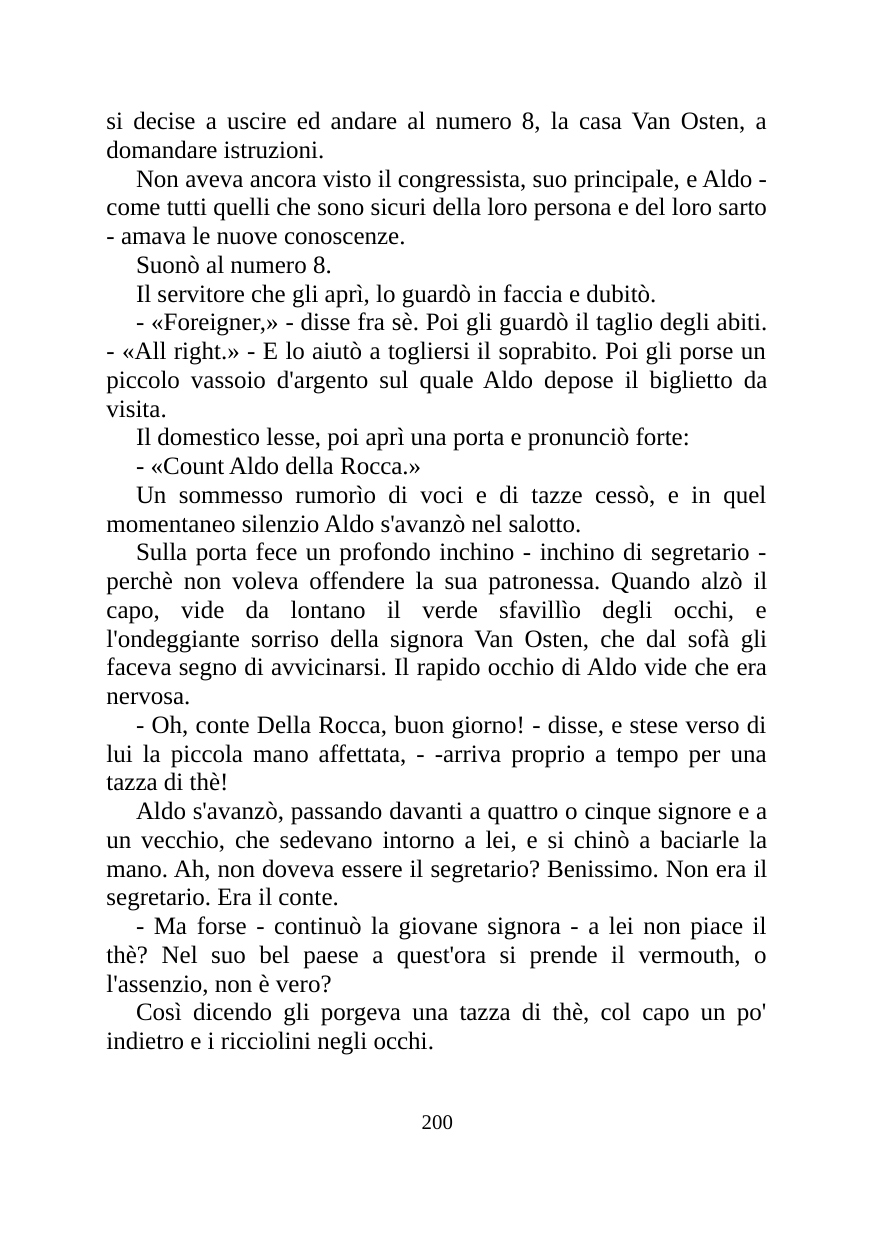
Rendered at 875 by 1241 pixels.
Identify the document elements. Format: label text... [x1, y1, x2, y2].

text Il domestico lesse, poi aprì una porta e pronunciò forte: [106, 422, 768, 451]
text - Ma forse - continuò la giovane signora - a lei non piace il thè? Nel suo bel paese a quest'ora si prende il vermouth, o l'assenzio, non è vero? [106, 911, 768, 997]
text Aldo s'avanzò, passando davanti a quattro o cinque signore e a un vecchio, che sedevano intorno a lei, e si chinò a baciarle la mano. Ah, non doveva essere il segretario? Benissimo. Non era il segretario. Era il conte. [106, 796, 768, 911]
text Non aveva ancora visto il congressista, suo principale, e Aldo - come tutti quelli che sono sicuri della loro persona e del loro sarto - amava le nuove conoscenze. [106, 164, 768, 250]
text Suonò al numero 8. [106, 250, 768, 279]
text Sulla porta fece un profondo inchino - inchino di segretario - perchè non voleva offendere la sua patronessa. Quando alzò il capo, vide da lontano il verde sfavillìo degli occhi, e l'ondeggiante sorriso della signora Van Osten, che dal sofà gli faceva segno di avvicinarsi. Il rapido occhio di Aldo vide che era nervosa. [106, 537, 768, 710]
text si decise a uscire ed andare al numero 8, la casa Van Osten, a domandare istruzioni. [106, 106, 768, 164]
text - «Foreigner,» - disse fra sè. Poi gli guardò il taglio degli abiti. - «All right.» - E lo aiutò a togliersi il soprabito. Poi gli porse un piccolo vassoio d'argento sul quale Aldo depose il biglietto da visita. [106, 307, 768, 422]
text Il servitore che gli aprì, lo guardò in faccia e dubitò. [106, 279, 768, 307]
text - Oh, conte Della Rocca, buon giorno! - disse, e stese verso di lui la piccola mano affettata, - -arriva proprio a tempo per una tazza di thè! [106, 710, 768, 796]
text - «Count Aldo della Rocca.» [106, 451, 768, 480]
text Un sommesso rumorìo di voci e di tazze cessò, e in quel momentaneo silenzio Aldo s'avanzò nel salotto. [106, 480, 768, 537]
text Così dicendo gli porgeva una tazza di thè, col capo un po' indietro e i ricciolini negli occhi. [106, 997, 768, 1055]
